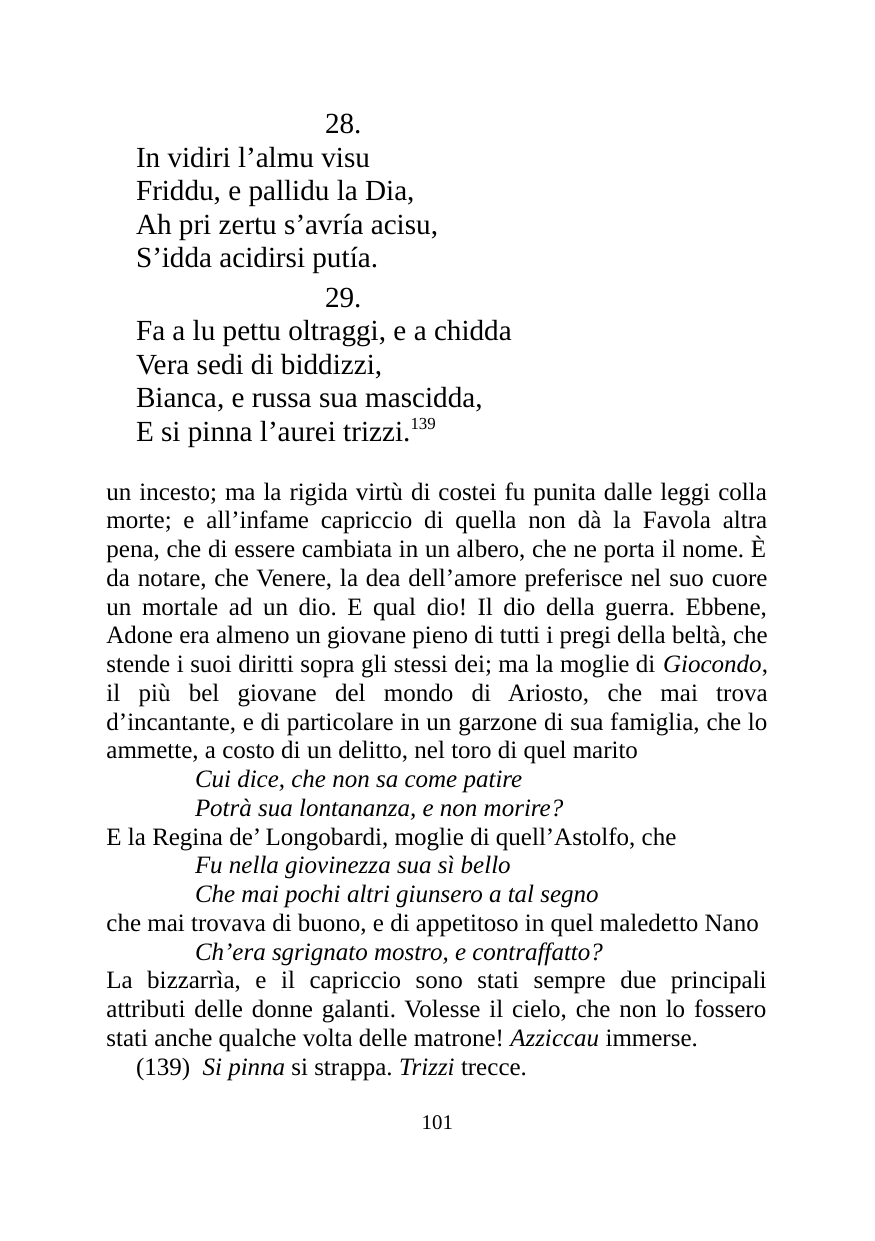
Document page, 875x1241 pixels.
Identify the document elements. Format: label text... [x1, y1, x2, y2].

text Ch’era sgrignato mostro, e contraffatto? [195, 937, 768, 965]
text Fu nella giovinezza sua sì bello Che mai pochi altri giunsero a tal segno [195, 850, 768, 908]
text Vera sedi di biddizzi, [106, 347, 768, 381]
text Bianca, e russa sua mascidda, [106, 381, 768, 414]
text Si pinna si strappa. Trizzi trecce. [106, 1052, 768, 1080]
text un incesto; ma la rigida virtù di costei fu punita dalle leggi colla morte; e all’infame capriccio di quella non dà la Favola altra pena, che di essere cambiata in un albero, che ne porta il nome. È da notare, che Venere, la dea dell’amore preferisce nel suo cuore un mortale ad un dio. E qual dio! Il dio della guerra. Ebbene, Adone era almeno un giovane pieno di tutti i pregi della beltà, che stende i suoi diritti sopra gli stessi dei; ma la moglie di Giocondo, il più bel giovane del mondo di Ariosto, che mai trova d’incantante, e di particolare in un garzone di sua famiglia, che lo ammette, a costo di un delitto, nel toro di quel marito [106, 477, 768, 764]
text Cui dice, che non sa come patire Potrà sua lontananza, e non morire? [195, 764, 768, 822]
text che mai trovava di buono, e di appetitoso in quel maledetto Nano [106, 908, 768, 937]
text Fa a lu pettu oltraggi, e a chidda [106, 313, 768, 347]
text In vidiri l’almu visu [106, 140, 768, 173]
text 29. [325, 280, 768, 313]
text Ah pri zertu s’avría acisu, [106, 207, 768, 240]
text La bizzarrìa, e il capriccio sono stati sempre due principali attributi delle donne galanti. Volesse il cielo, che non lo fossero stati anche qualche volta delle matrone! Azziccau immerse. [106, 965, 768, 1052]
text E si pinna l’aurei trizzi. [106, 414, 768, 448]
text S’idda acidirsi putía. [106, 240, 768, 274]
text Friddu, e pallidu la Dia, [106, 173, 768, 207]
text 28. [325, 106, 768, 140]
text E la Regina de’ Longobardi, moglie di quell’Astolfo, che [106, 822, 768, 850]
